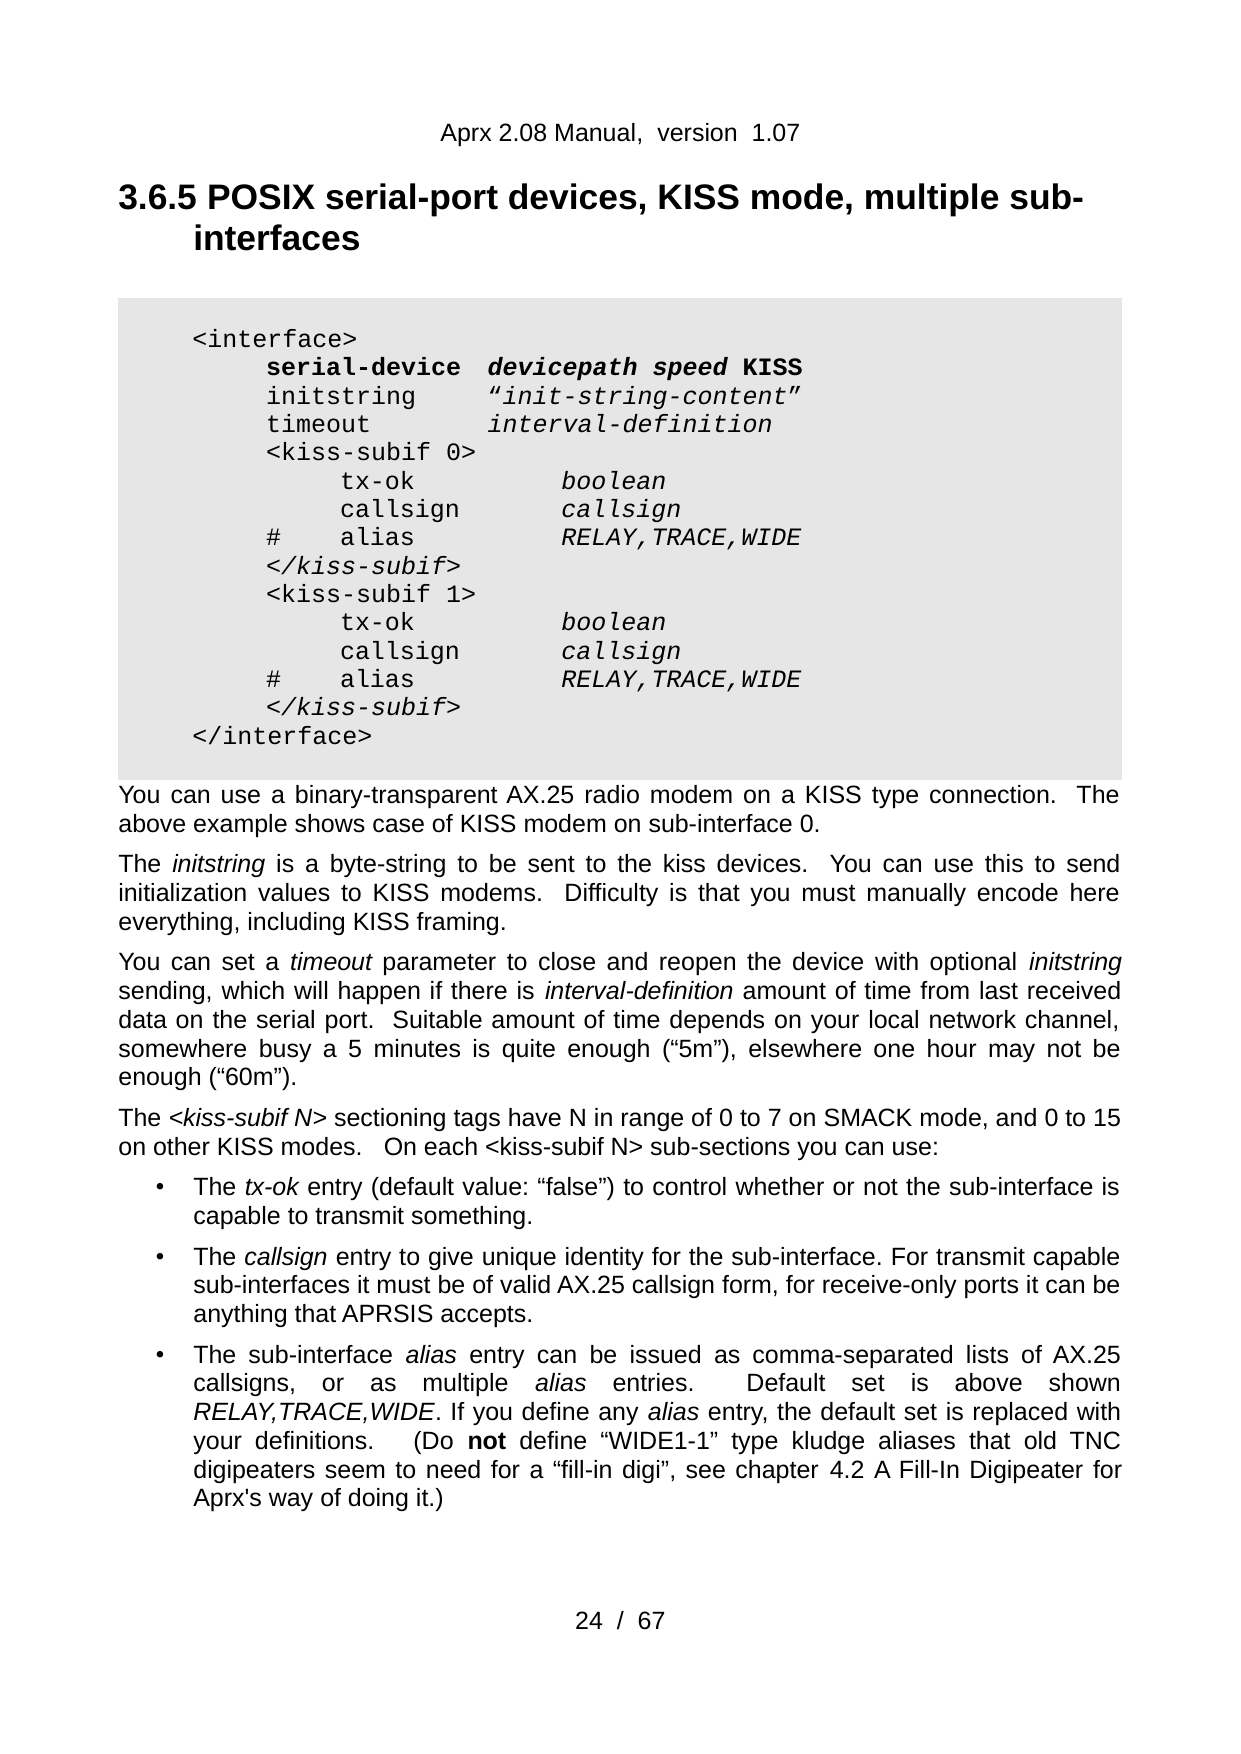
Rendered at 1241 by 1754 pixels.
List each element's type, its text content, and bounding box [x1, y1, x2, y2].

list The sub-interface alias entry can be issued as comma-separated lists of AX.25 callsigns, or as multiple alias entries. Default set is above shown RELAY,TRACE,WIDE. If you define any alias entry, the default set is replaced with your definitions. (Do not define “WIDE1-1” type kludge aliases that old TNC digipeaters seem to need for a “fill-in digi”, see chapter 4.2 A Fill-In Digipeater for Aprx's way of doing it.) [156, 1339, 1122, 1512]
text You can use a binary-transparent AX.25 radio modem on a KISS type connection. The above example shows case of KISS modem on sub-interface 0. [118, 780, 1122, 837]
text timeout interval-definition [118, 412, 1122, 440]
list The callsign entry to give unique identity for the sub-interface. For transmit capable sub-interfaces it must be of valid AX.25 callsign form, for receive-only ports it can be anything that APRSIS accepts. [156, 1241, 1122, 1328]
text <kiss-subif 0> [118, 440, 1122, 468]
subtitle POSIX serial-port devices, KISS mode, multiple sub-interfaces [118, 176, 1122, 258]
text callsign callsign [118, 497, 1122, 525]
text callsign callsign [118, 638, 1122, 667]
list The tx-ok entry (default value: “false”) to control whether or not the sub-interface is capable to transmit something. [156, 1172, 1122, 1230]
text You can set a timeout parameter to close and reopen the device with optional initstring sending, which will happen if there is interval-definition amount of time from last received data on the serial port. Suitable amount of time depends on your local network channel, somewhere busy a 5 minutes is quite enough (“5m”), elsewhere one hour may not be enough (“60m”). [118, 947, 1122, 1091]
text <kiss-subif 1> [118, 582, 1122, 610]
text </interface> [118, 723, 1122, 752]
text tx-ok boolean [118, 610, 1122, 638]
text tx-ok boolean [118, 468, 1122, 497]
text The <kiss-subif N> sectioning tags have N in range of 0 to 7 on SMACK mode, and 0 to 15 on other KISS modes. On each <kiss-subif N> sub-sections you can use: [118, 1103, 1122, 1160]
text serial-device devicepath speed KISS [118, 355, 1122, 383]
text The initstring is a byte-string to be sent to the kiss devices. You can use this to send initialization values to KISS modems. Difficulty is that you must manually encode here everything, including KISS framing. [118, 849, 1122, 936]
text <interface> [118, 327, 1122, 355]
text </kiss-subif> [118, 695, 1122, 723]
text initstring “init-string-content” [118, 383, 1122, 412]
text </kiss-subif> [118, 553, 1122, 582]
text # alias RELAY,TRACE,WIDE [118, 667, 1122, 695]
text # alias RELAY,TRACE,WIDE [118, 525, 1122, 553]
